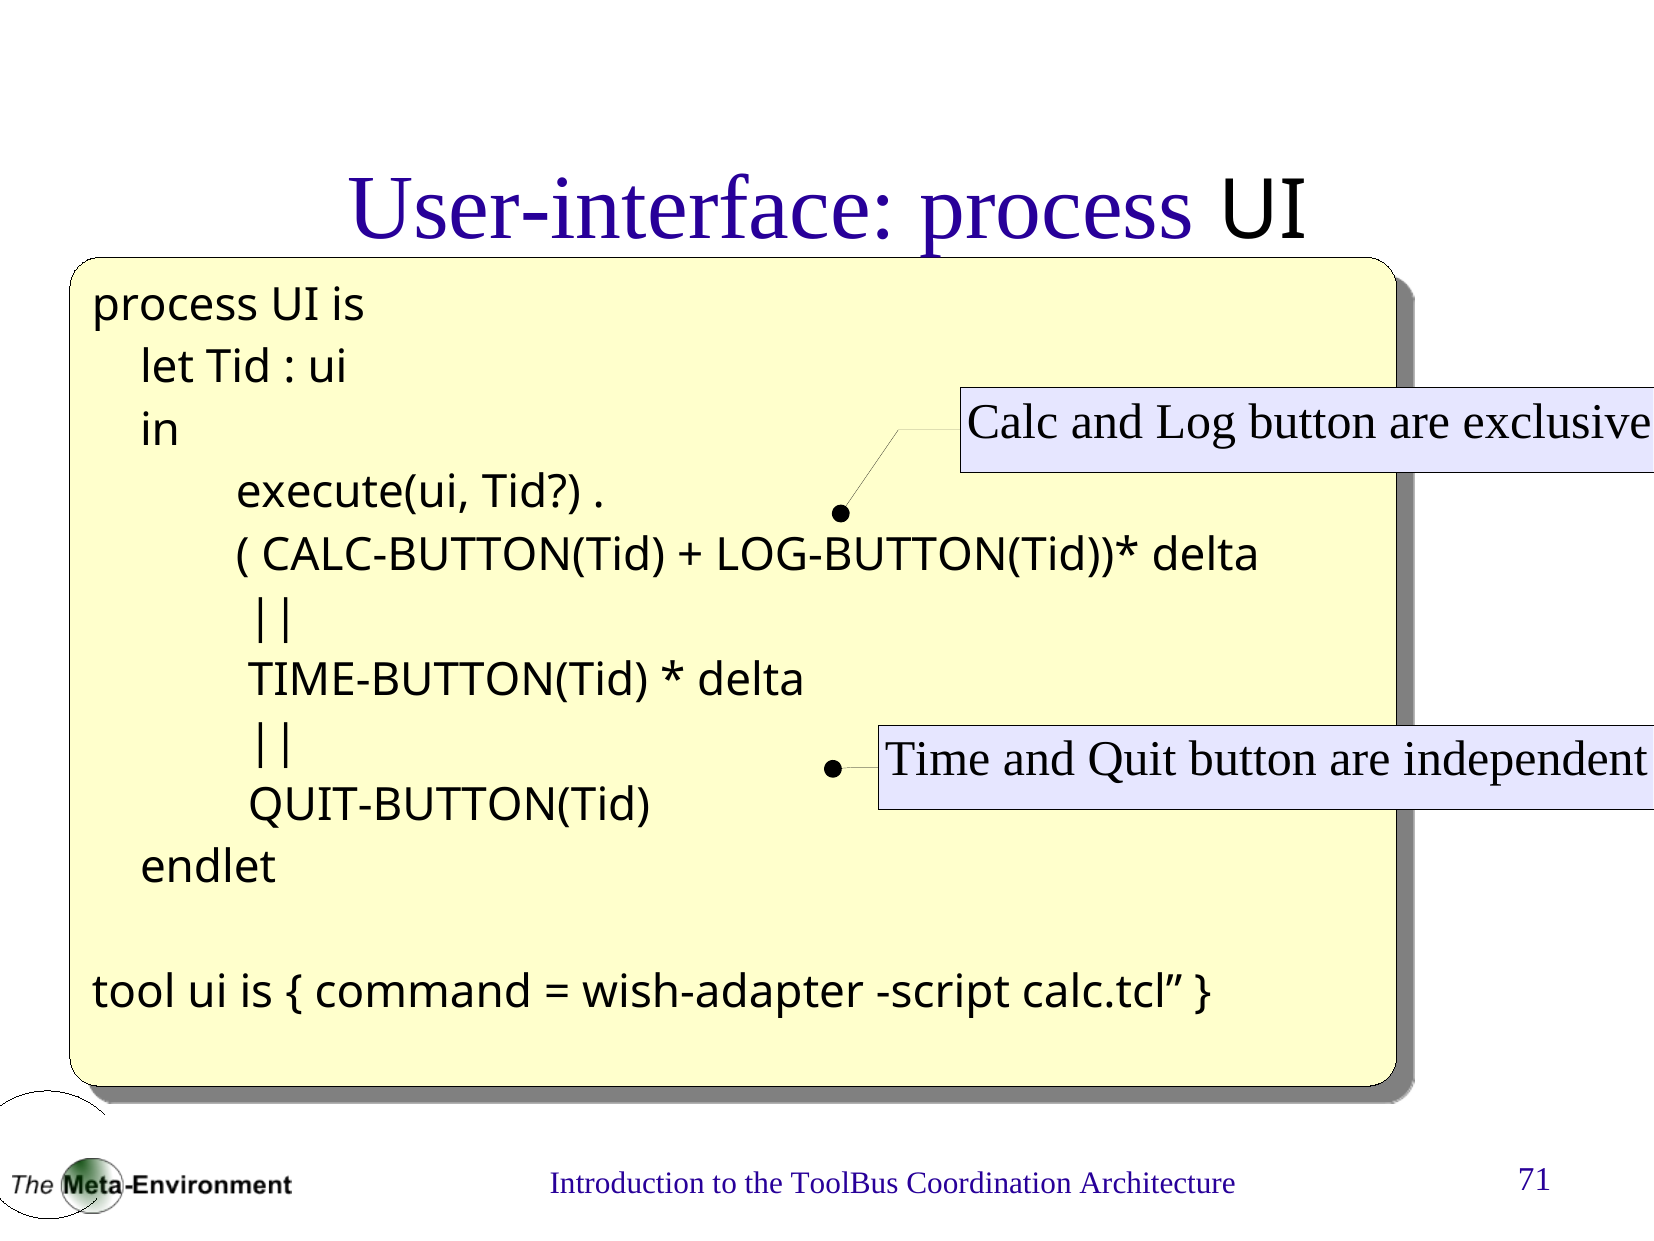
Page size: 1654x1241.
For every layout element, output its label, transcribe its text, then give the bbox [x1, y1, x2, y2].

text_box process UI is let Tid : ui in execute(ui, Tid?) . ( CALC-BUTTON(Tid) + LOG-BUTTON(Tid))* delta || TIME-BUTTON(Tid) * delta || QUIT-BUTTON(Tid) endlet tool ui is { command = wish-adapter -script calc.tcl” } [91, 271, 1521, 1040]
text_box Time and Quit button are independent [878, 725, 1654, 810]
title User-interface: process UI [121, 102, 1534, 311]
text_box [69, 257, 1397, 1087]
text_box Calc and Log button are exclusive [960, 387, 1654, 473]
picture [12, 1158, 292, 1214]
